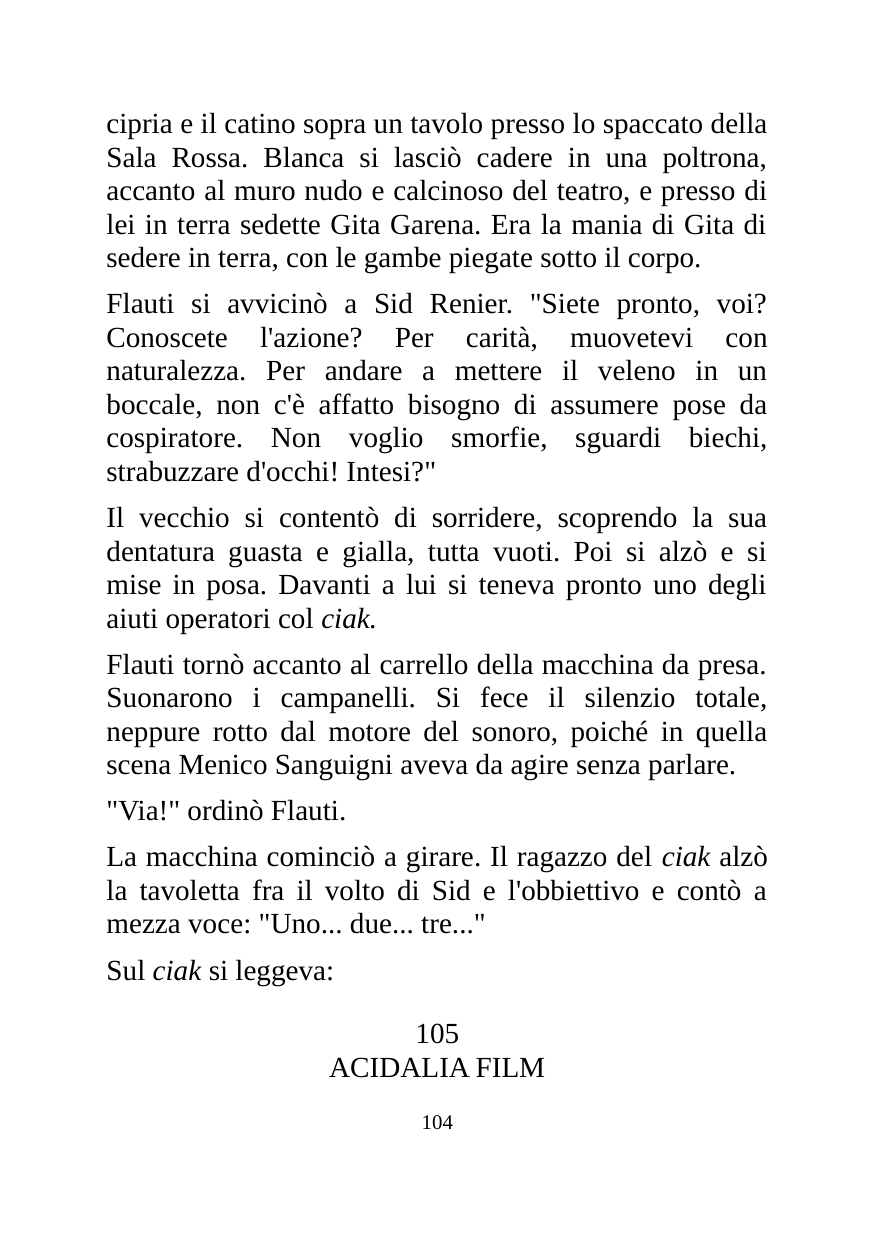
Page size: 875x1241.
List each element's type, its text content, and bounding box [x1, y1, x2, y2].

text cipria e il catino sopra un tavolo presso lo spaccato della Sala Rossa. Blanca si lasciò cadere in una poltrona, accanto al muro nudo e calcinoso del teatro, e presso di lei in terra sedette Gita Garena. Era la mania di Gita di sedere in terra, con le gambe piegate sotto il corpo. [106, 106, 768, 274]
text "Via!" ordinò Flauti. [106, 793, 768, 827]
text Il vecchio si contentò di sorridere, scoprendo la sua dentatura guasta e gialla, tutta vuoti. Poi si alzò e si mise in posa. Davanti a lui si teneva pronto uno degli aiuti operatori col ciak. [106, 500, 768, 634]
text La macchina cominciò a girare. Il ragazzo del ciak alzò la tavoletta fra il volto di Sid e l'obbiettivo e contò a mezza voce: "Uno... due... tre..." [106, 839, 768, 940]
text 105 ACIDALIA FILM [106, 1016, 768, 1083]
text Flauti si avvicinò a Sid Renier. "Siete pronto, voi? Conoscete l'azione? Per carità, muovetevi con naturalezza. Per andare a mettere il veleno in un boccale, non c'è affatto bisogno di assumere pose da cospiratore. Non voglio smorfie, sguardi biechi, strabuzzare d'occhi! Intesi?" [106, 286, 768, 488]
text Sul ciak si leggeva: [106, 953, 768, 986]
text Flauti tornò accanto al carrello della macchina da presa. Suonarono i campanelli. Si fece il silenzio totale, neppure rotto dal motore del sonoro, poiché in quella scena Menico Sanguigni aveva da agire senza parlare. [106, 647, 768, 781]
